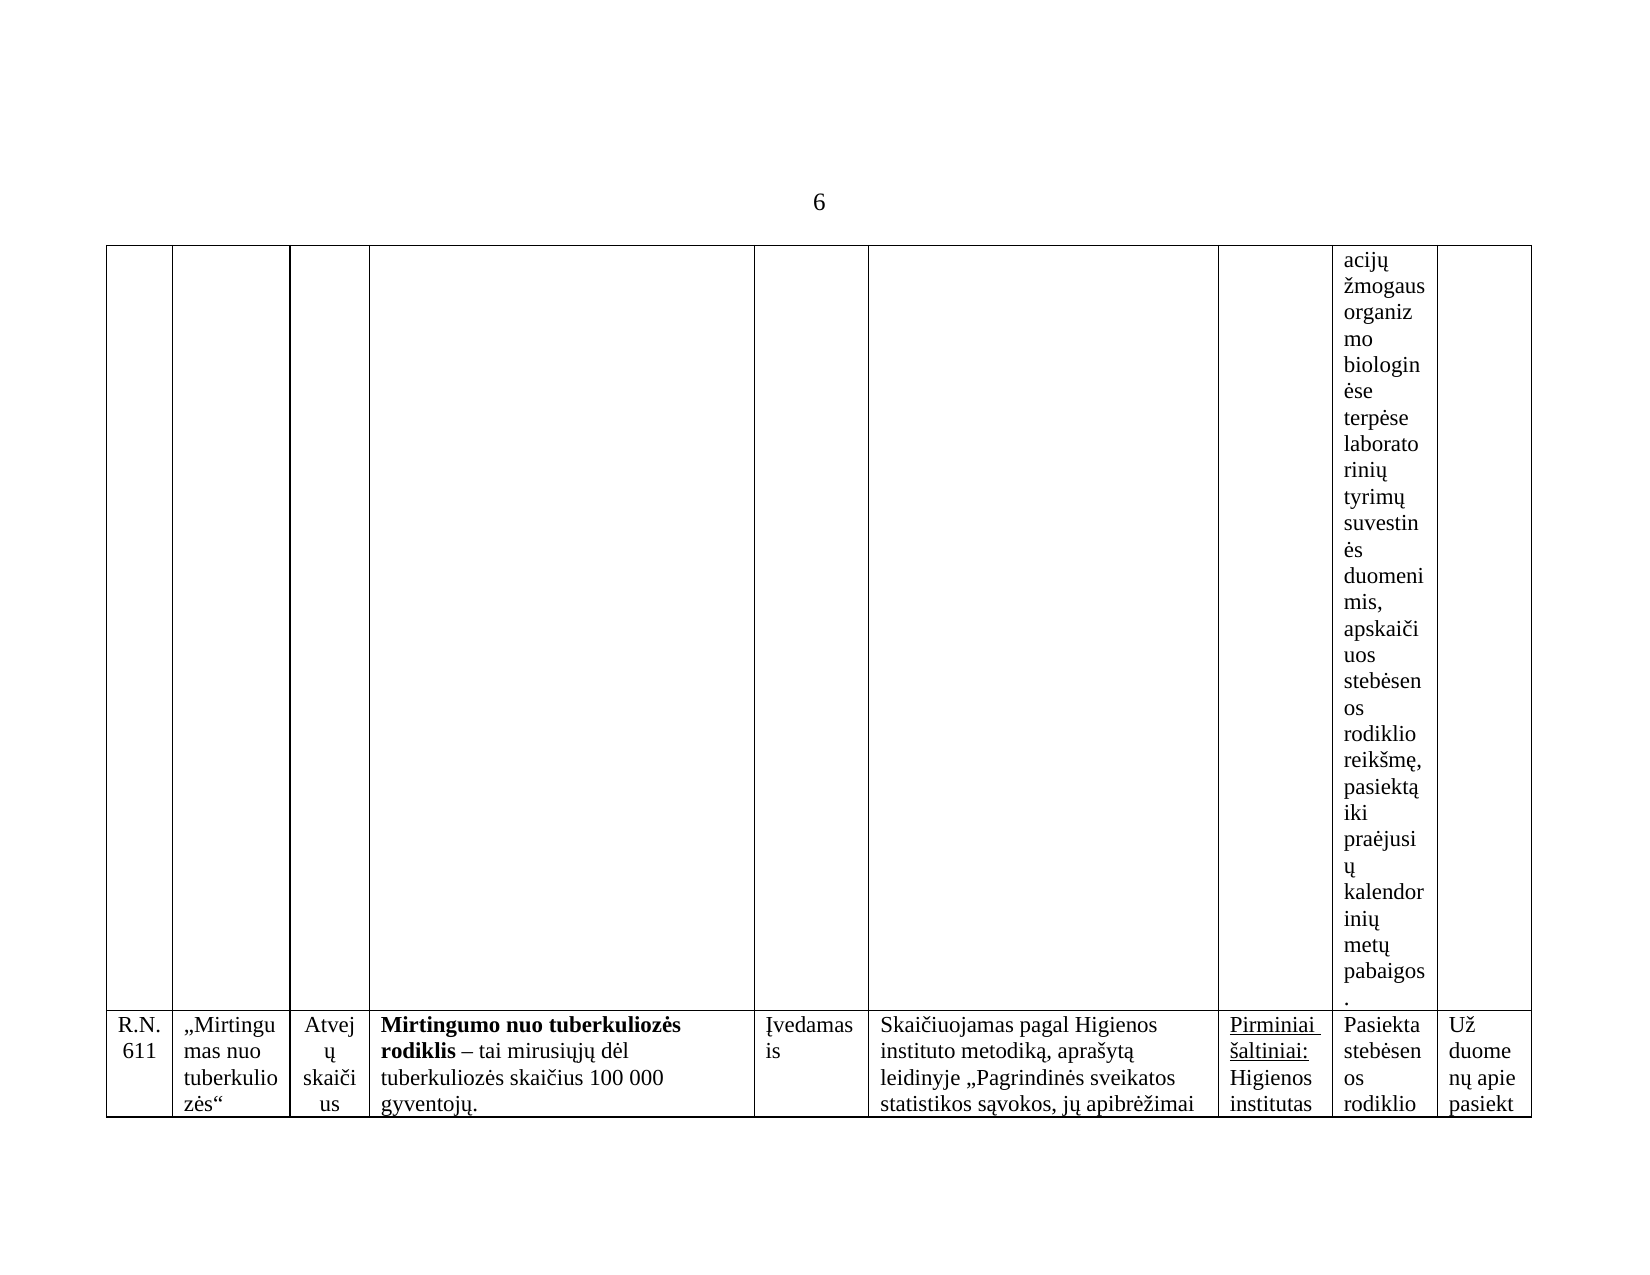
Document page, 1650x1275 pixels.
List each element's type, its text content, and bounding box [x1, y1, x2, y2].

table_cell R.N.611 [107, 1011, 172, 1116]
table_cell [1438, 246, 1531, 1010]
table_cell Įvedamasis [755, 1011, 868, 1116]
table_cell Mirtingumo nuo tuberkuliozės rodiklis – tai mirusiųjų dėl tuberkuliozės skaičius 100 000 gyventojų. [370, 1011, 754, 1116]
table_cell Pirminiai šaltiniai: Higienos institutas [1219, 1011, 1332, 1116]
table_cell „Mirtingumas nuo tuberkuliozės“ [173, 1011, 289, 1116]
table_cell [107, 246, 172, 1010]
table_cell [755, 246, 868, 1010]
table_cell Už duomenų apie pasiekt [1438, 1011, 1531, 1116]
table_cell [291, 246, 369, 1010]
table_cell Skaičiuojamas pagal Higienos instituto metodiką, aprašytą leidinyje „Pagrindinės sveikatos statistikos sąvokos, jų apibrėžimai [869, 1011, 1218, 1116]
table_cell [173, 246, 289, 1010]
table_cell [1219, 246, 1332, 1010]
table_cell [869, 246, 1218, 1010]
table_cell Pasiekta stebėsenos rodiklio [1333, 1011, 1437, 1116]
table_cell Atvejų skaičius [291, 1011, 369, 1116]
table_cell acijų žmogaus organizmo biologinėse terpėse laboratorinių tyrimų suvestinės duomenimis, apskaičiuos stebėsenos rodiklio reikšmę, pasiektą iki praėjusių kalendorinių metų pabaigos. [1333, 246, 1437, 1010]
table_cell [370, 246, 754, 1010]
